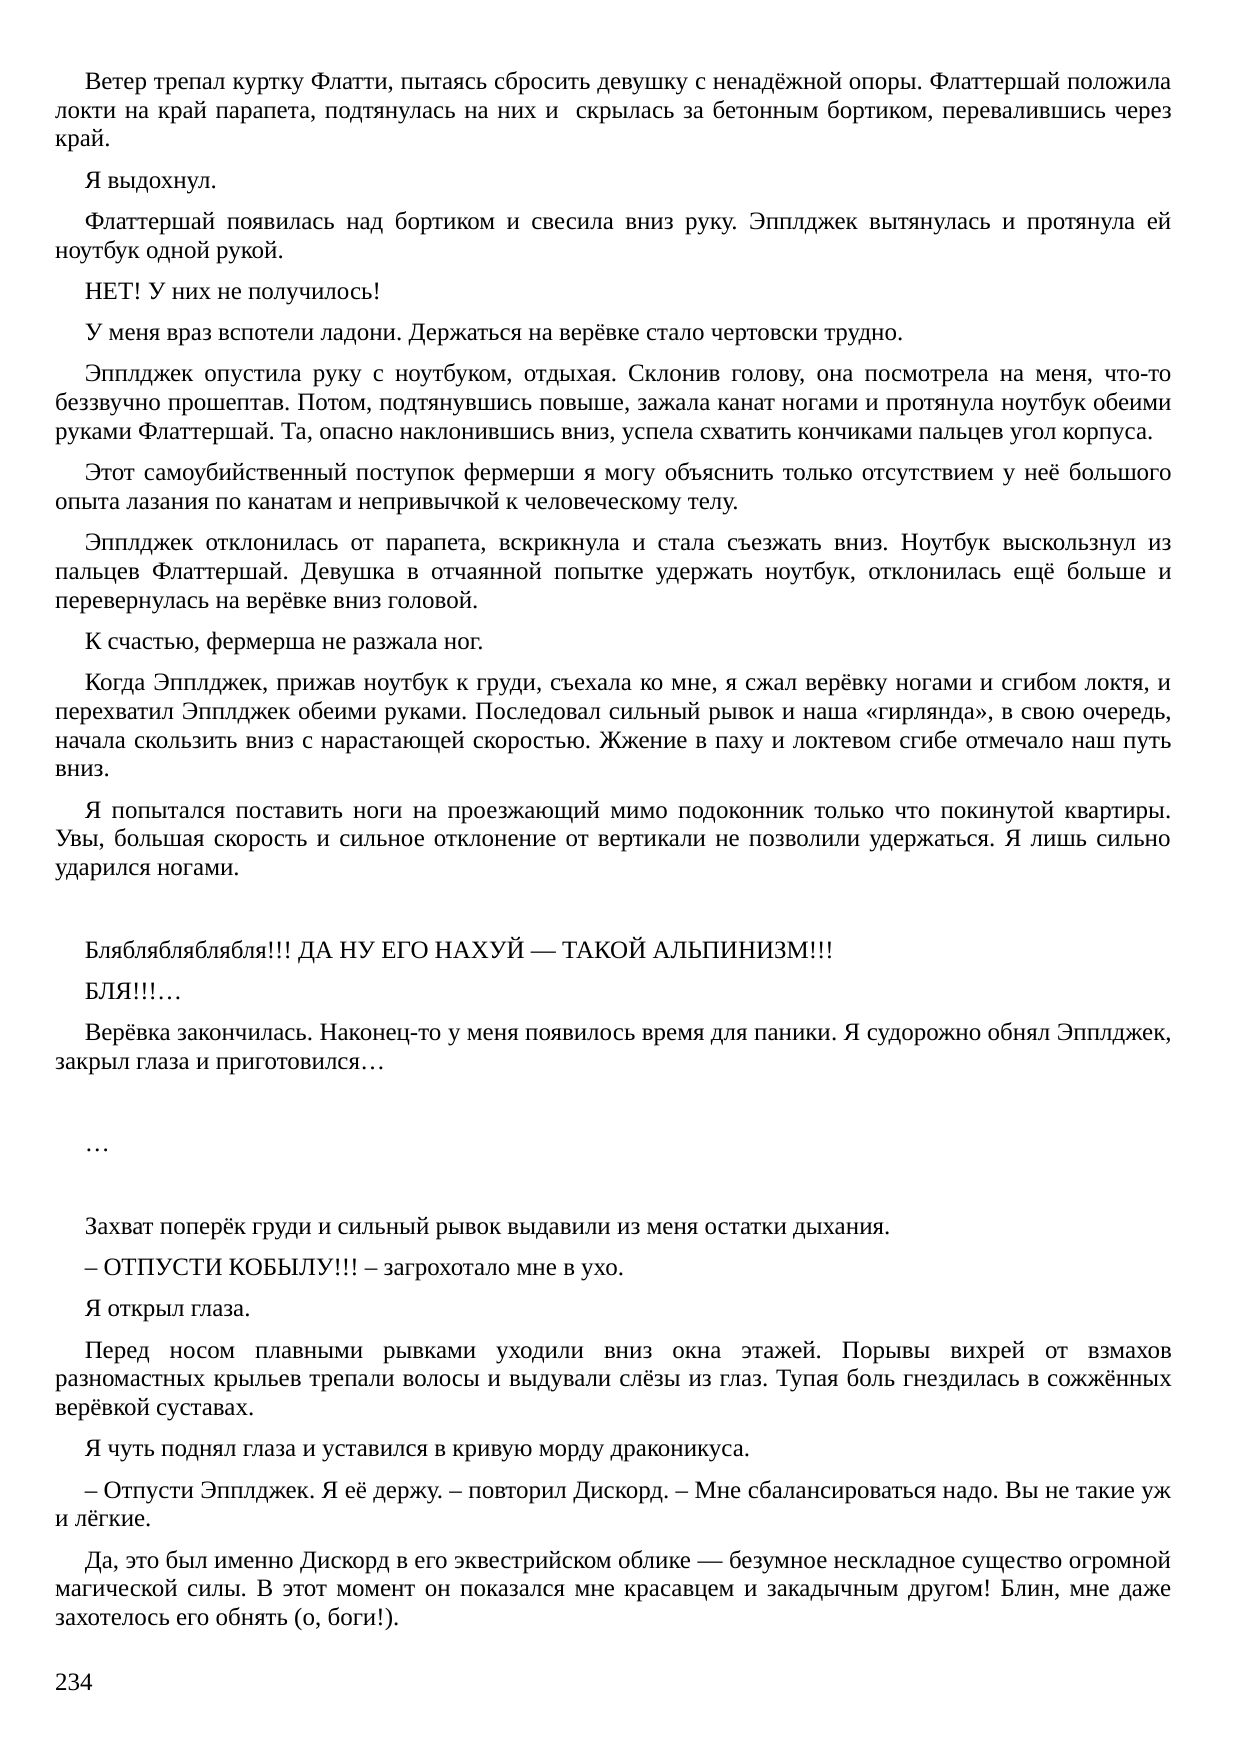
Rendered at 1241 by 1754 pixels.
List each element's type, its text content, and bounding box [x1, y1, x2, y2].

text Я выдохнул. [55, 165, 1173, 193]
text Я чуть поднял глаза и уставился в кривую морду драконикуса. [55, 1433, 1173, 1462]
text Когда Эпплджек, прижав ноутбук к груди, съехала ко мне, я сжал верёвку ногами и сгибом локтя, и перехватил Эпплджек обеими руками. Последовал сильный рывок и наша «гирлянда», в свою очередь, начала скользить вниз с нарастающей скоростью. Жжение в паху и локтевом сгибе отмечало наш путь вниз. [55, 667, 1173, 782]
text – Отпусти Эпплджек. Я её держу. – повторил Дискорд. – Мне сбалансироваться надо. Вы не такие уж и лёгкие. [55, 1475, 1173, 1532]
text Перед носом плавными рывками уходили вниз окна этажей. Порывы вихрей от взмахов разномастных крыльев трепали волосы и выдували слёзы из глаз. Тупая боль гнездилась в сожжённых верёвкой суставах. [55, 1335, 1173, 1421]
text У меня враз вспотели ладони. Держаться на верёвке стало чертовски трудно. [55, 317, 1173, 346]
text Бляблябляблябля!!! ДА НУ ЕГО НАХУЙ — ТАКОЙ АЛЬПИНИЗМ!!! [55, 935, 1173, 963]
text Эпплджек опустила руку с ноутбуком, отдыхая. Склонив голову, она посмотрела на меня, что-то беззвучно прошептав. Потом, подтянувшись повыше, зажала канат ногами и протянула ноутбук обеими руками Флаттершай. Та, опасно наклонившись вниз, успела схватить кончиками пальцев угол корпуса. [55, 358, 1173, 445]
text Я попытался поставить ноги на проезжающий мимо подоконник только что покинутой квартиры. Увы, большая скорость и сильное отклонение от вертикали не позволили удержаться. Я лишь сильно ударился ногами. [55, 795, 1173, 881]
text Эпплджек отклонилась от парапета, вскрикнула и стала съезжать вниз. Ноутбук выскользнул из пальцев Флаттершай. Девушка в отчаянной попытке удержать ноутбук, отклонилась ещё больше и перевернулась на верёвке вниз головой. [55, 527, 1173, 613]
text Этот самоубийственный поступок фермерши я могу объяснить только отсутствием у неё большого опыта лазания по канатам и непривычкой к человеческому телу. [55, 457, 1173, 515]
text К счастью, фермерша не разжала ног. [55, 626, 1173, 655]
text Ветер трепал куртку Флатти, пытаясь сбросить девушку с ненадёжной опоры. Флаттершай положила локти на край парапета, подтянулась на них и скрылась за бетонным бортиком, перевалившись через край. [55, 66, 1173, 152]
text БЛЯ!!!… [55, 976, 1173, 1005]
text Я открыл глаза. [55, 1293, 1173, 1322]
text Захват поперёк груди и сильный рывок выдавили из меня остатки дыхания. [55, 1211, 1173, 1240]
text … [55, 1128, 1173, 1157]
text – ОТПУСТИ КОБЫЛУ!!! – загрохотало мне в ухо. [55, 1252, 1173, 1281]
text Верёвка закончилась. Наконец-то у меня появилось время для паники. Я судорожно обнял Эпплджек, закрыл глаза и приготовился… [55, 1017, 1173, 1075]
text Флаттершай появилась над бортиком и свесила вниз руку. Эпплджек вытянулась и протянула ей ноутбук одной рукой. [55, 206, 1173, 263]
text НЕТ! У них не получилось! [55, 276, 1173, 305]
text Да, это был именно Дискорд в его эквестрийском облике — безумное нескладное существо огромной магической силы. В этот момент он показался мне красавцем и закадычным другом! Блин, мне даже захотелось его обнять (о, боги!). [55, 1545, 1173, 1631]
